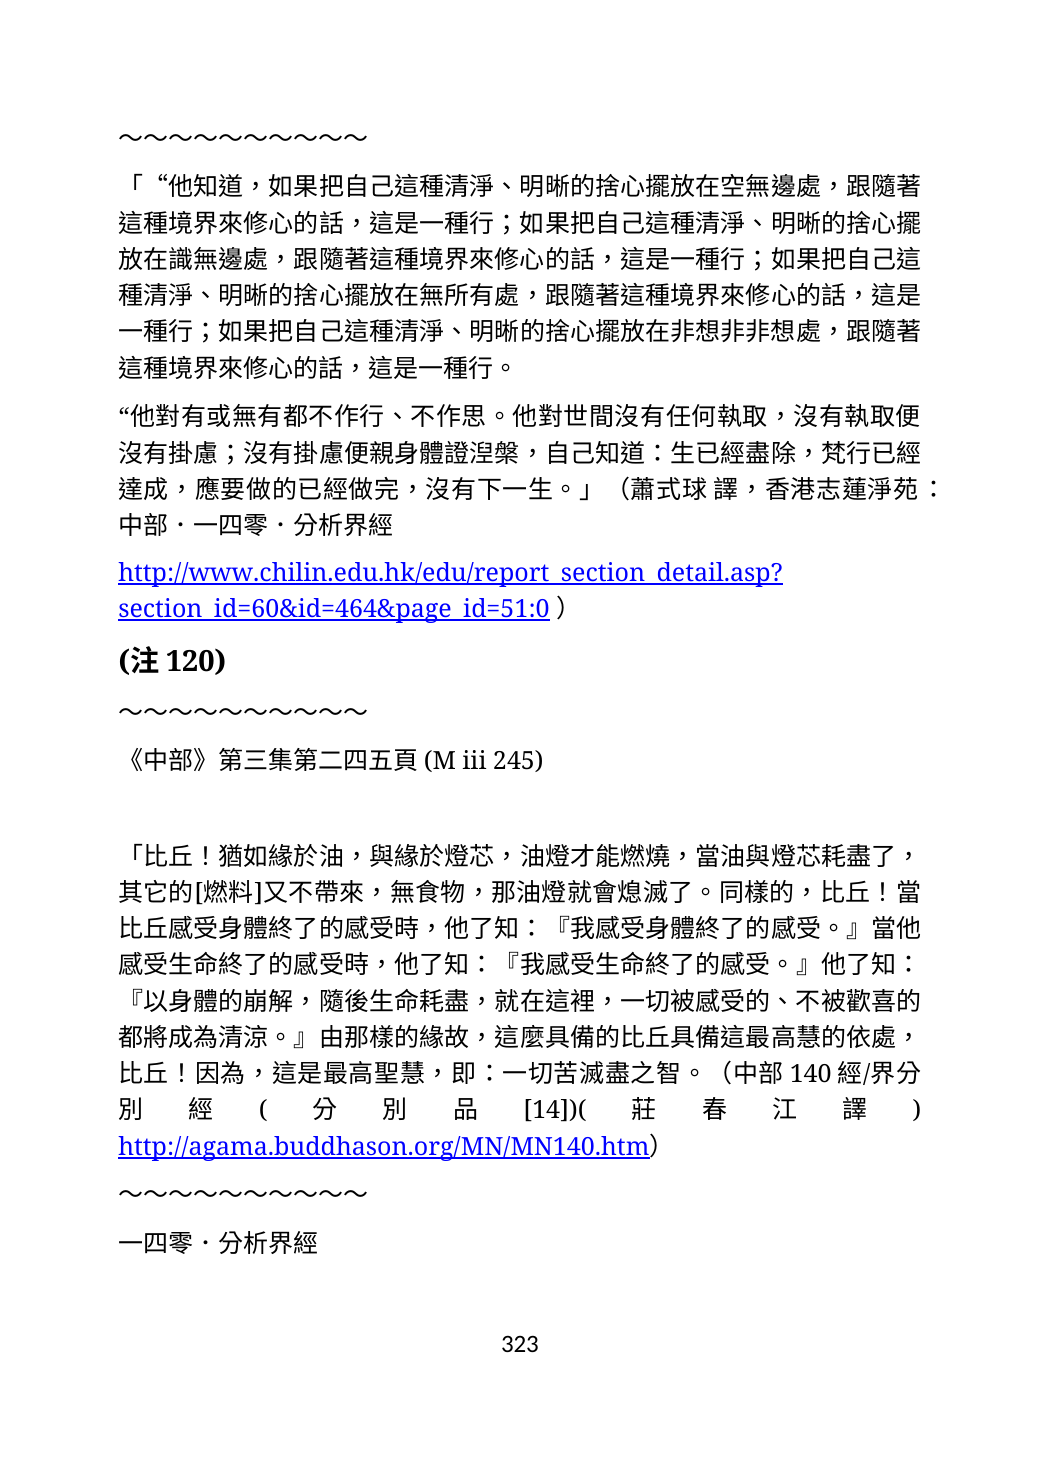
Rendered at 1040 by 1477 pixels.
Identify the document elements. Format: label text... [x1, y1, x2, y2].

text 《中部》第三集第二四五頁 (M iii 245) [118, 741, 921, 777]
text 「“他知道，如果把自己這種清淨、明晰的捨心擺放在空無邊處，跟隨著這種境界來修心的話，這是一種行；如果把自己這種清淨、明晰的捨心擺放在識無邊處，跟隨著這種境界來修心的話，這是一種行；如果把自己這種清淨、明晰的捨心擺放在無所有處，跟隨著這種境界來修心的話，這是一種行；如果把自己這種清淨、明晰的捨心擺放在非想非非想處，跟隨著這種境界來修心的話，這是一種行。 [118, 167, 921, 384]
text ～～～～～～～～～～ [118, 118, 921, 154]
text ～～～～～～～～～～ [118, 1175, 921, 1211]
text (注 120) [118, 637, 921, 679]
text ～～～～～～～～～～ [118, 692, 921, 728]
text 一四零．分析界經 [118, 1224, 921, 1260]
text “他對有或無有都不作行、不作思。他對世間沒有任何執取，沒有執取便沒有掛慮；沒有掛慮便親身體證湼槃，自己知道：生已經盡除，梵行已經達成，應要做的已經做完，沒有下一生。」（蕭式球 譯，香港志蓮淨苑：中部．一四零．分析界經 [118, 397, 921, 542]
text http://www.chilin.edu.hk/edu/report_section_detail.asp?section_id=60&id=464&page_id=51:0 ） [118, 554, 921, 625]
text 「比丘！猶如緣於油，與緣於燈芯，油燈才能燃燒，當油與燈芯耗盡了，其它的[燃料]又不帶來，無食物，那油燈就會熄滅了。同樣的，比丘！當比丘感受身體終了的感受時，他了知：『我感受身體終了的感受。』當他感受生命終了的感受時，他了知：『我感受生命終了的感受。』他了知：『以身體的崩解，隨後生命耗盡，就在這裡，一切被感受的、不被歡喜的都將成為清涼。』由那樣的緣故，這麼具備的比丘具備這最高慧的依處，比丘！因為，這是最高聖慧，即：一切苦滅盡之智。（中部140經/界分別經(分別品[14])(莊春江譯) http://agama.buddhason.org/MN/MN140.htm） [118, 836, 921, 1162]
